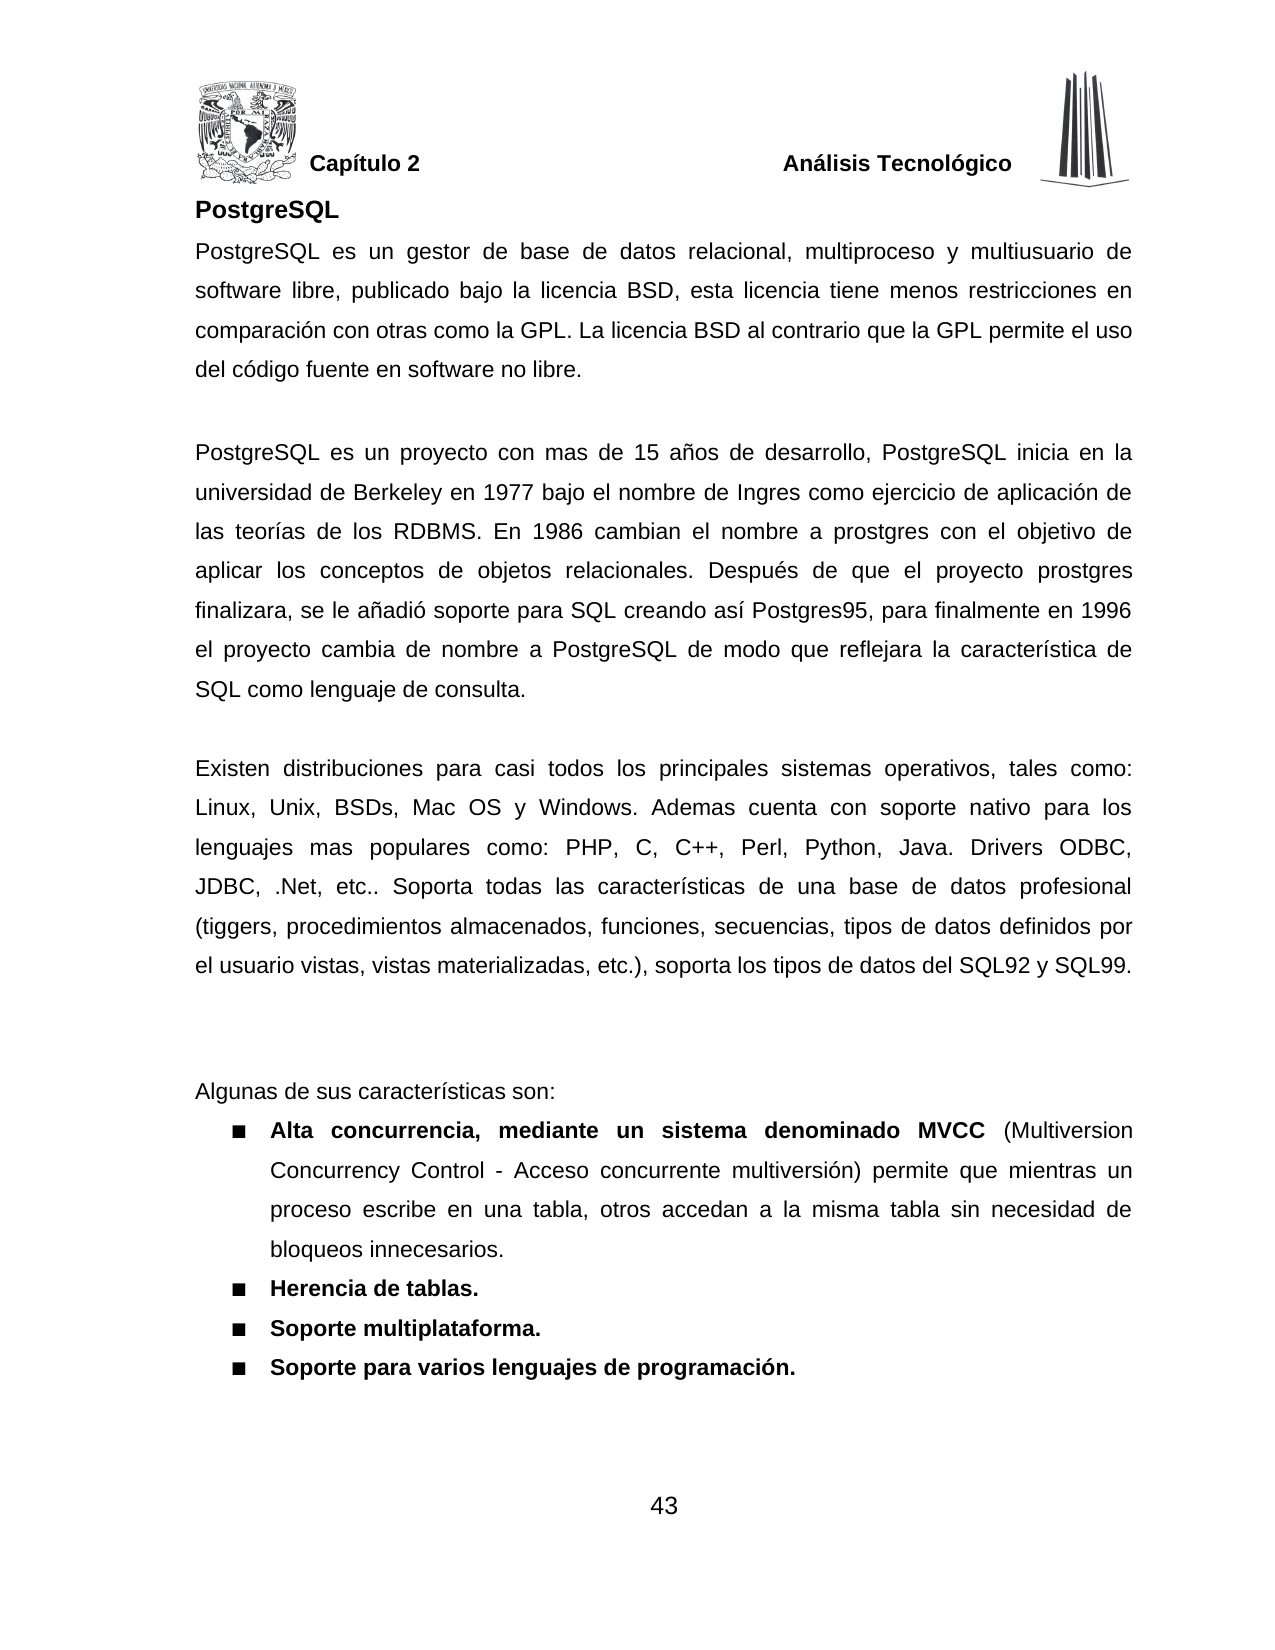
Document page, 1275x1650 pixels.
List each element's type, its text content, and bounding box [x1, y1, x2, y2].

list Soporte para varios lenguajes de programación. [232, 1354, 1133, 1381]
text PostgreSQL es un gestor de base de datos relacional, multiproceso y multiusuario de software libre, publicado bajo la licencia BSD, esta licencia tiene menos restricciones en comparación con otras como la GPL. La licencia BSD al contrario que la GPL permite el uso del código fuente en software no libre. [195, 238, 1133, 383]
list Alta concurrencia, mediante un sistema denominado MVCC (Multiversion Concurrency Control - Acceso concurrente multiversión) permite que mientras un proceso escribe en una tabla, otros accedan a la misma tabla sin necesidad de bloqueos innecesarios. [232, 1117, 1133, 1262]
list Herencia de tablas. [232, 1275, 1133, 1302]
text Existen distribuciones para casi todos los principales sistemas operativos, tales como: Linux, Unix, BSDs, Mac OS y Windows. Ademas cuenta con soporte nativo para los lenguajes mas populares como: PHP, C, C++, Perl, Python, Java. Drivers ODBC, JDBC, .Net, etc.. Soporta todas las características de una base de datos profesional (tiggers, procedimientos almacenados, funciones, secuencias, tipos de datos definidos por el usuario vistas, vistas materializadas, etc.), soporta los tipos de datos del SQL92 y SQL99. [195, 755, 1133, 979]
list Soporte multiplataforma. [232, 1315, 1133, 1341]
picture [1034, 65, 1136, 193]
text PostgreSQL [195, 195, 1133, 224]
text Algunas de sus características son: [195, 1078, 1133, 1104]
text PostgreSQL es un proyecto con mas de 15 años de desarrollo, PostgreSQL inicia en la universidad de Berkeley en 1977 bajo el nombre de Ingres como ejercicio de aplicación de las teorías de los RDBMS. En 1986 cambian el nombre a prostgres con el objetivo de aplicar los conceptos de objetos relacionales. Después de que el proyecto prostgres finalizara, se le añadió soporte para SQL creando así Postgres95, para finalmente en 1996 el proyecto cambia de nombre a PostgreSQL de modo que reflejara la característica de SQL como lenguaje de consulta. [195, 439, 1133, 702]
